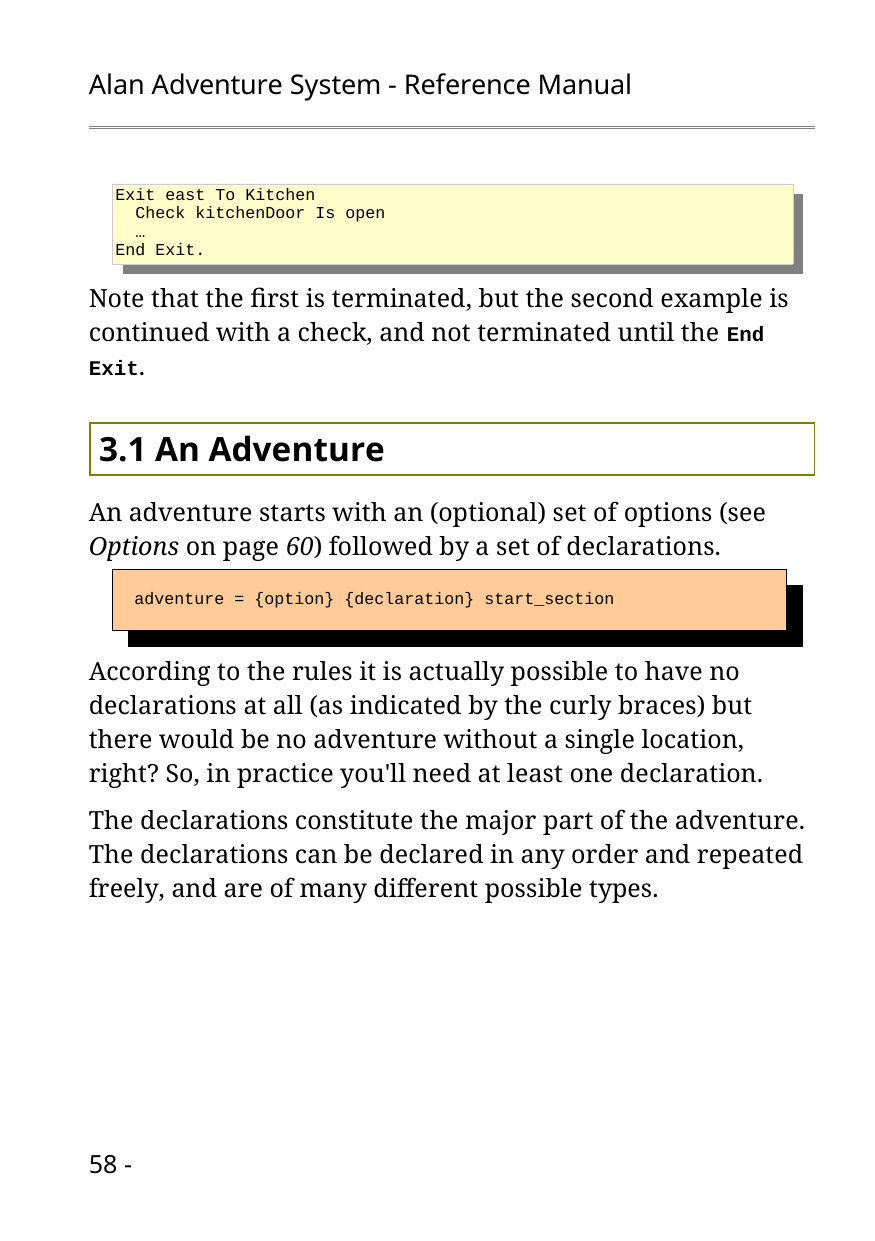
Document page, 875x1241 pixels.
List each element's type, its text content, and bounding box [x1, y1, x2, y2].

subtitle An Adventure [91, 424, 814, 474]
text Exit east To Kitchen Check kitchenDoor Is open … End Exit. [113, 185, 793, 264]
text Note that the first is terminated, but the second example is continued with a check, and not terminated until the End Exit. [88, 281, 815, 383]
text The declarations constitute the major part of the adventure. The declarations can be declared in any order and repeated freely, and are of many different possible types. [88, 803, 815, 904]
text An adventure starts with an (optional) set of options (see Options on page 49) fol­lowed by a set of declarations. [88, 495, 815, 563]
text According to the rules it is actually possible to have no declarations at all (as indicated by the curly braces) but there would be no adventure without a single location, right? So, in practice you'll need at least one declaration. [88, 654, 815, 790]
text adventure = {option} {declaration} start_section [113, 570, 786, 630]
